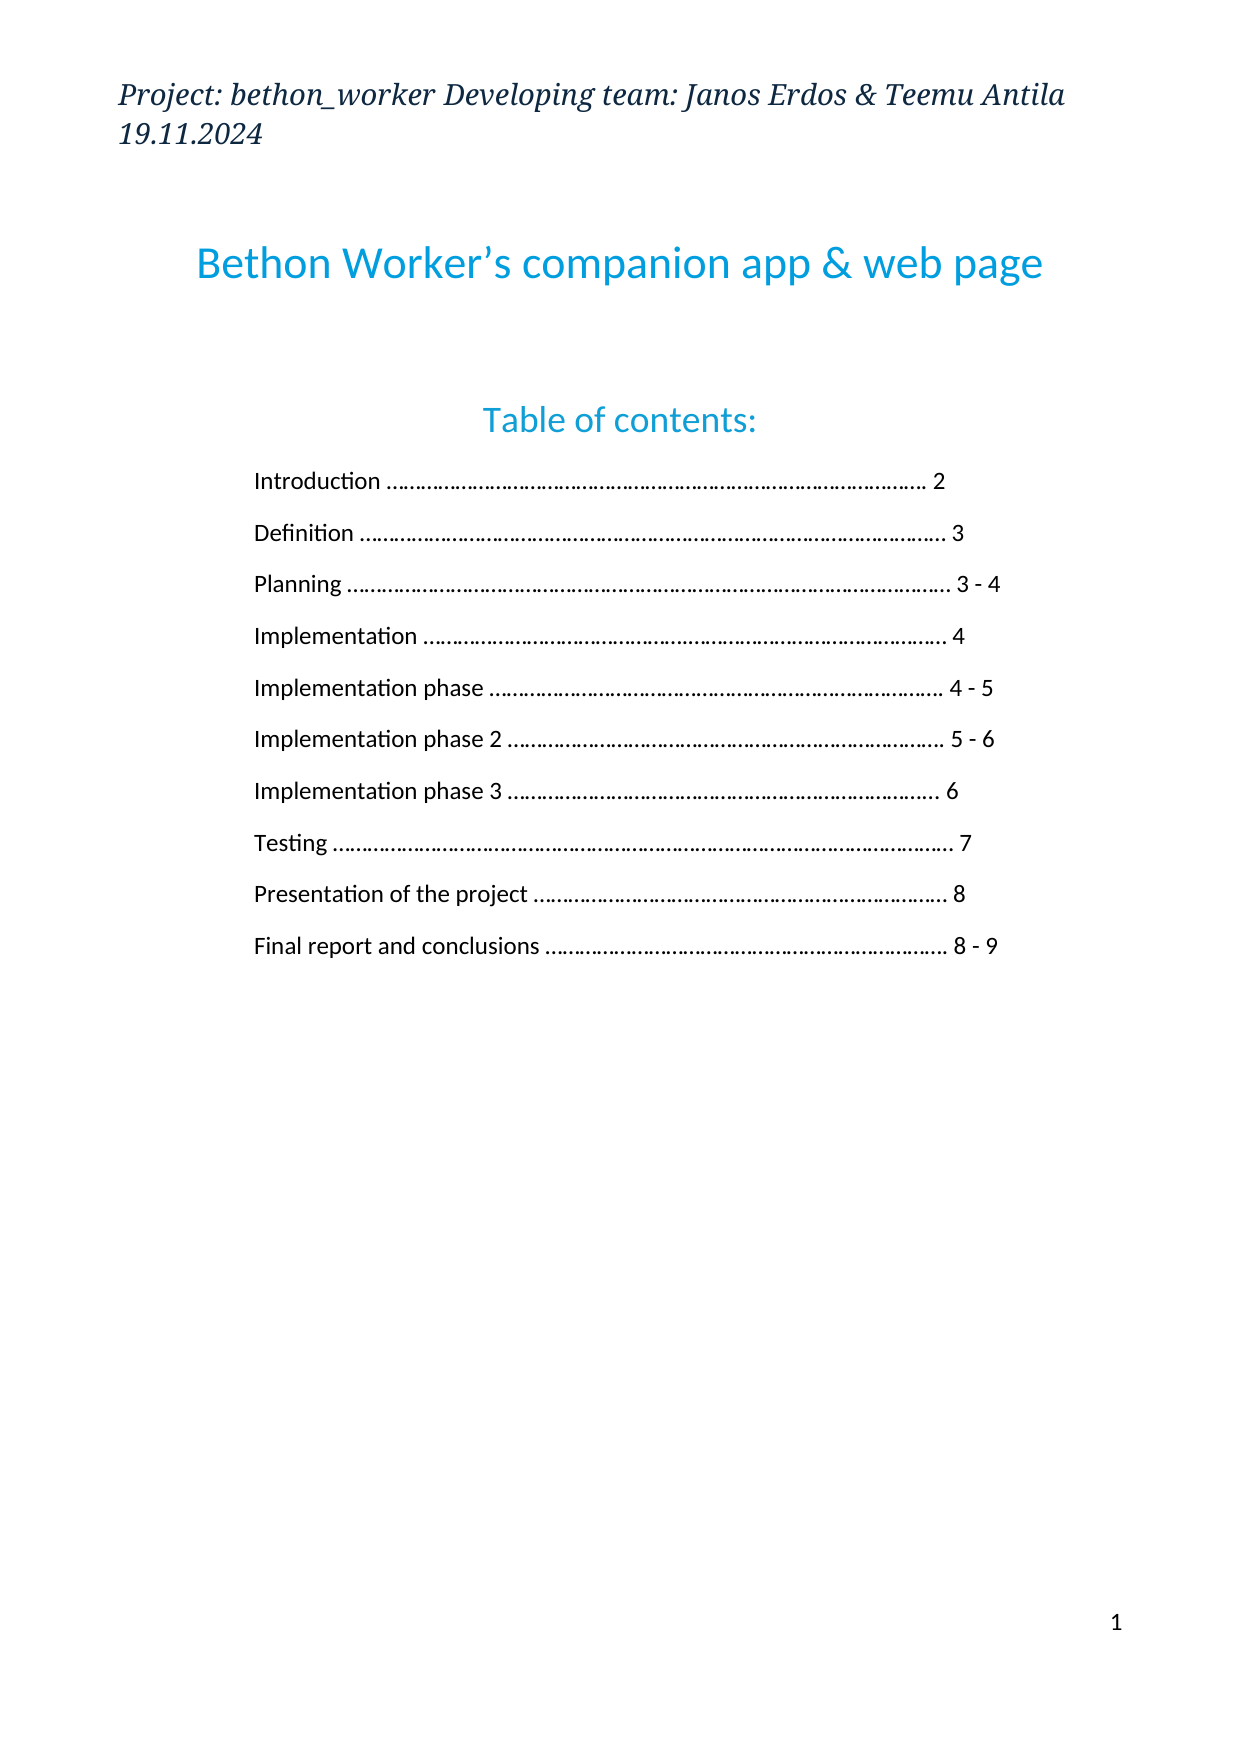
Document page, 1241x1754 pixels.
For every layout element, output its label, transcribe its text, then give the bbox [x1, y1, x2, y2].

text Planning …………………………………………………………………………………………… 3 - 4 [118, 569, 1122, 599]
text Bethon Worker’s companion app & web page [118, 234, 1122, 290]
text Presentation of the project ……………………………………………………………… 8 [118, 879, 1122, 909]
text Implementation ……………………………………….……………………………………… 4 [118, 620, 1122, 651]
text Introduction …………………………………………………………………………………. 2 [118, 465, 1122, 496]
text Final report and conclusions ……………………………………………………………. 8 - 9 [118, 930, 1122, 961]
text Testing ……………………………………………………………………………………………… 7 [118, 827, 1122, 857]
text Implementation phase 2 …………………………………………………………………. 5 - 6 [118, 724, 1122, 754]
text Implementation phase ……………………………………………………………………. 4 - 5 [118, 672, 1122, 702]
text Definition ………………………………………………………………………………………… 3 [118, 517, 1122, 547]
text Implementation phase 3 ………………………………………………………………... 6 [118, 775, 1122, 806]
text Table of contents: [118, 396, 1122, 442]
